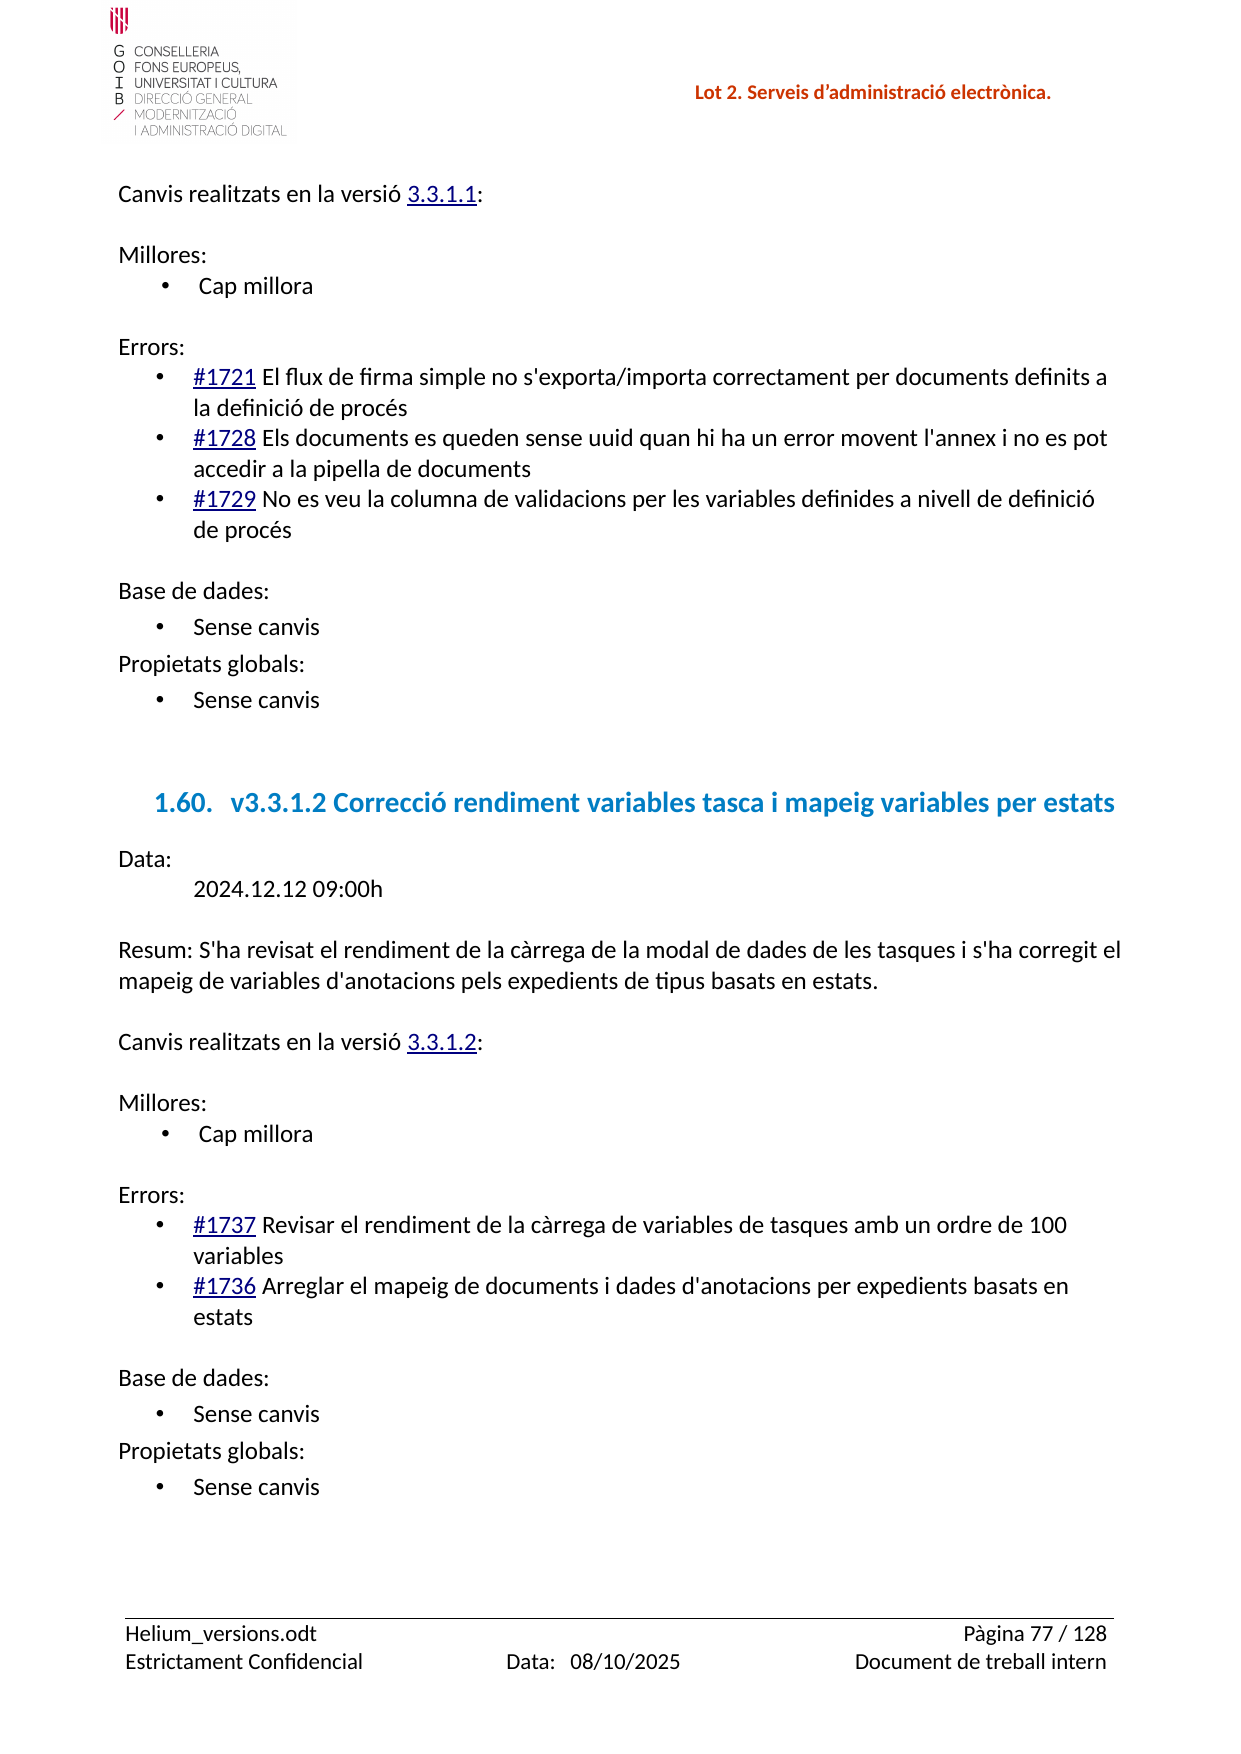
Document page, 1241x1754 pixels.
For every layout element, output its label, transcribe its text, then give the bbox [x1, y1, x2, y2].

text Canvis realitzats en la versió 3.3.1.2: [118, 1026, 1122, 1057]
text Data: [118, 843, 1122, 874]
list Sense canvis [156, 1471, 1122, 1502]
text Base de dades: [118, 575, 1122, 606]
text Propietats globals: [118, 648, 1122, 678]
picture [100, 0, 297, 144]
list #1737 Revisar el rendiment de la càrrega de variables de tasques amb un ordre de 100 variables [156, 1209, 1122, 1270]
list #1729 No es veu la columna de validacions per les variables definides a nivell de definició de procés [156, 483, 1122, 544]
list Cap millora [161, 270, 1122, 300]
text Errors: [118, 331, 1122, 361]
subtitle v3.3.1.2 Correcció rendiment variables tasca i mapeig variables per estats [153, 784, 1122, 819]
list Sense canvis [156, 684, 1122, 715]
text Millores: [118, 239, 1122, 270]
text 2024.12.12 09:00h [118, 874, 1122, 904]
list #1728 Els documents es queden sense uuid quan hi ha un error movent l'annex i no es pot accedir a la pipella de documents [156, 422, 1122, 483]
list Cap millora [161, 1118, 1122, 1148]
text Errors: [118, 1179, 1122, 1209]
text Millores: [118, 1087, 1122, 1118]
list #1736 Arreglar el mapeig de documents i dades d'anotacions per expedients basats en estats [156, 1270, 1122, 1331]
text Propietats globals: [118, 1435, 1122, 1465]
text Base de dades: [118, 1362, 1122, 1392]
list Sense canvis [156, 611, 1122, 642]
text Canvis realitzats en la versió 3.3.1.1: [118, 178, 1122, 209]
list Sense canvis [156, 1398, 1122, 1429]
list #1721 El flux de firma simple no s'exporta/importa correctament per documents definits a la definició de procés [156, 361, 1122, 422]
text Resum: S'ha revisat el rendiment de la càrrega de la modal de dades de les tasques i s'ha corregit el mapeig de variables d'anotacions pels expedients de tipus basats en estats. [118, 935, 1122, 996]
